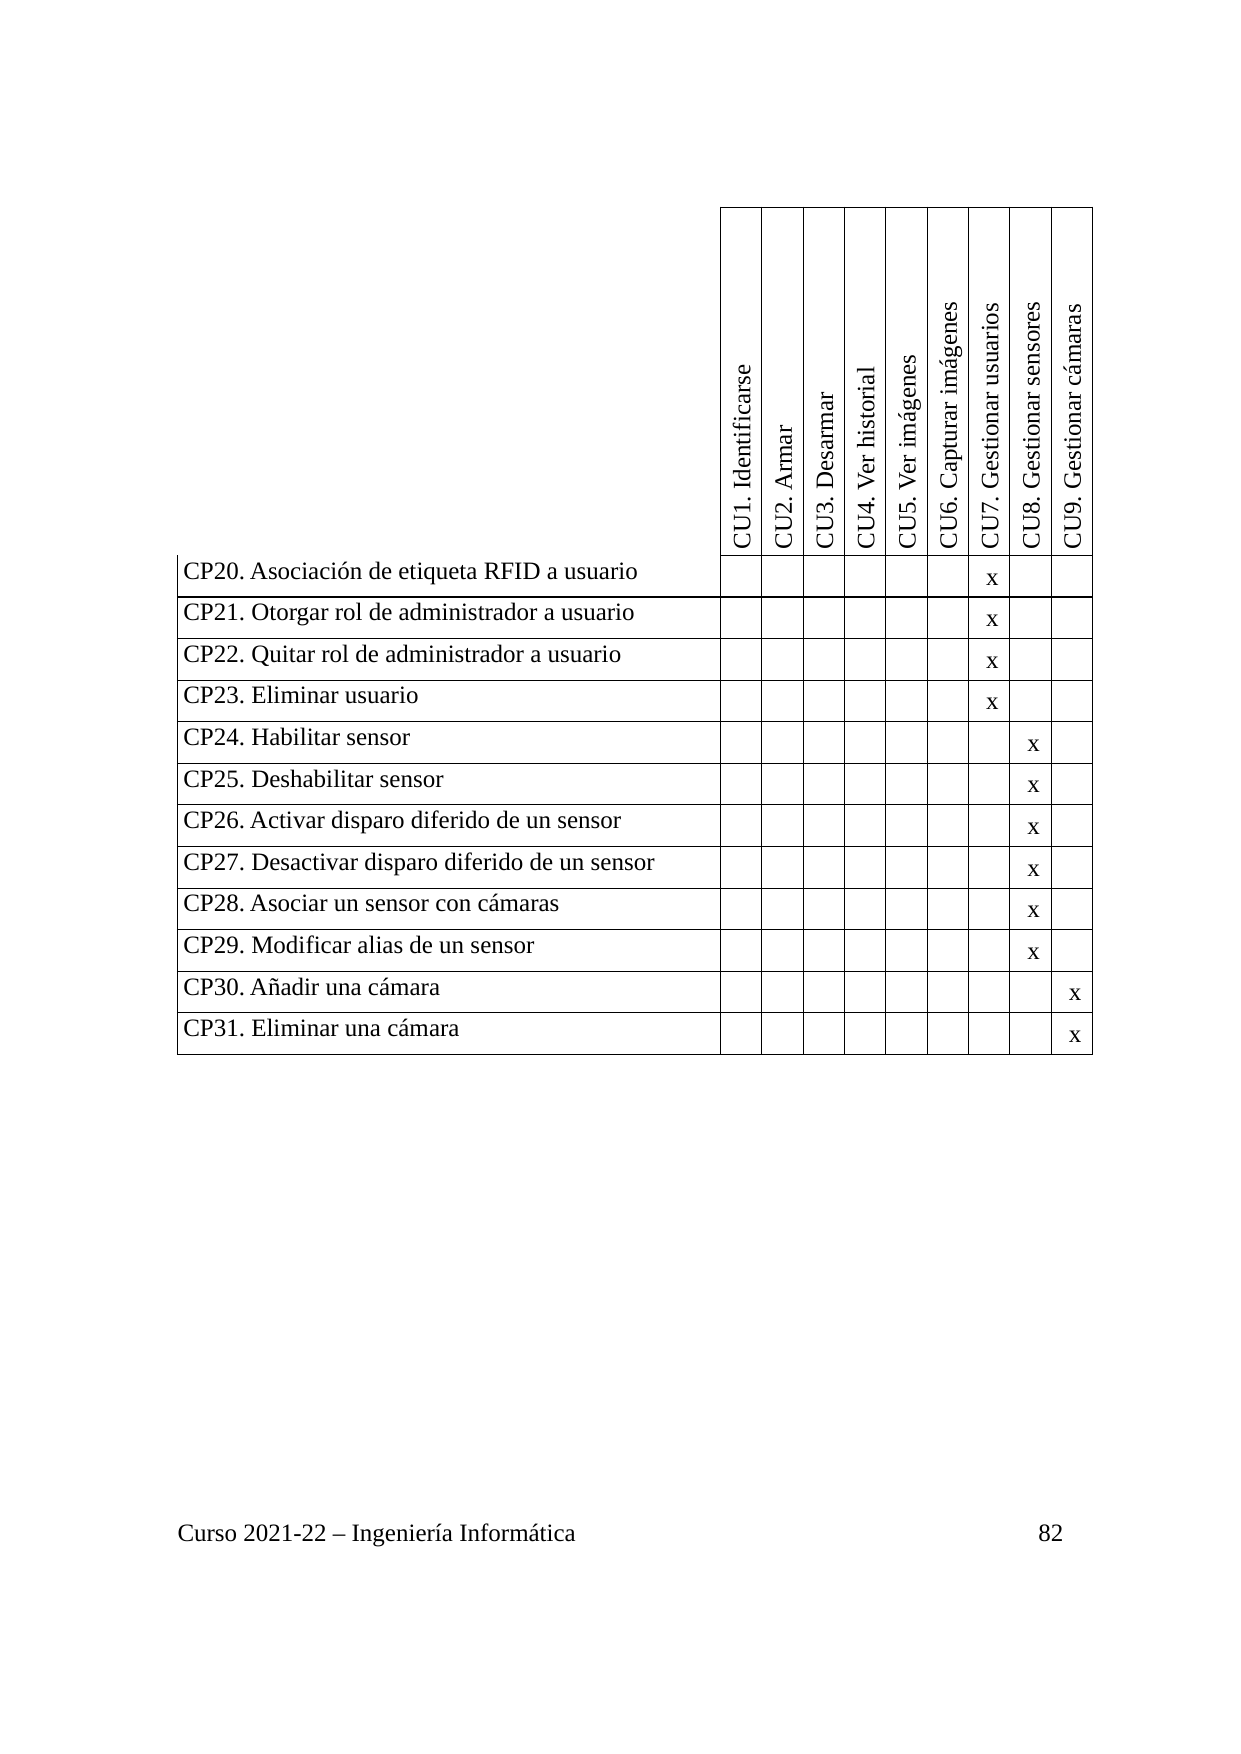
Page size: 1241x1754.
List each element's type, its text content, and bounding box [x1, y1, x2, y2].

table_cell x [969, 639, 1009, 679]
table_cell [886, 1013, 927, 1054]
table_cell [928, 972, 968, 1012]
table_cell [845, 598, 885, 638]
table_cell [721, 556, 761, 596]
table_cell [886, 681, 927, 721]
table_cell [845, 930, 885, 971]
table_cell [886, 639, 927, 679]
table_cell [721, 805, 761, 846]
table_cell [928, 764, 968, 804]
table_cell [762, 598, 803, 638]
table_cell [721, 681, 761, 721]
table_cell [886, 972, 927, 1012]
table_cell [762, 639, 803, 679]
table_header CU8. Gestionar sensores [1010, 208, 1051, 555]
table_cell [928, 681, 968, 721]
table_cell [762, 1013, 803, 1054]
table_cell [845, 681, 885, 721]
table_cell [1052, 681, 1092, 721]
table_cell [762, 930, 803, 971]
table_cell [969, 1013, 1009, 1054]
table_cell x [1010, 847, 1051, 887]
table_cell [969, 930, 1009, 971]
table_cell [721, 722, 761, 763]
table_header CU5. Ver imágenes [886, 208, 927, 555]
table_cell [762, 764, 803, 804]
table_cell [845, 764, 885, 804]
table_cell [721, 1013, 761, 1054]
table_cell [1052, 930, 1092, 971]
table_cell [804, 1013, 844, 1054]
table_cell [886, 930, 927, 971]
table_header CU2. Armar [762, 208, 803, 555]
table_header CU3. Desarmar [804, 208, 844, 555]
table_cell CP22. Quitar rol de administrador a usuario [178, 639, 720, 679]
table_cell [804, 722, 844, 763]
table_header CU9. Gestionar cámaras [1052, 208, 1092, 555]
table_cell [721, 847, 761, 887]
table_header [177, 207, 720, 555]
table_cell CP28. Asociar un sensor con cámaras [178, 889, 720, 929]
table_cell [928, 722, 968, 763]
table_cell [1052, 598, 1092, 638]
table_cell [845, 1013, 885, 1054]
table_cell [1052, 556, 1092, 596]
table_cell [886, 722, 927, 763]
table_header CU4. Ver historial [845, 208, 885, 555]
table_cell [804, 639, 844, 679]
table_cell [886, 556, 927, 596]
table_cell [845, 722, 885, 763]
table_cell [762, 722, 803, 763]
table_cell [969, 764, 1009, 804]
table_cell [804, 889, 844, 929]
table_cell x [969, 556, 1009, 596]
table_cell x [969, 598, 1009, 638]
table_cell CP31. Eliminar una cámara [178, 1013, 720, 1054]
table_cell [804, 972, 844, 1012]
table_cell [886, 847, 927, 887]
table_cell CP27. Desactivar disparo diferido de un sensor [178, 847, 720, 887]
table_cell [1010, 1013, 1051, 1054]
table_cell [721, 972, 761, 1012]
table_cell [969, 805, 1009, 846]
table_cell [928, 639, 968, 679]
table_cell [845, 847, 885, 887]
table_cell x [1052, 972, 1092, 1012]
table_cell [804, 556, 844, 596]
table_cell [804, 598, 844, 638]
table_cell [969, 972, 1009, 1012]
table_cell [928, 847, 968, 887]
table_cell [1052, 639, 1092, 679]
table_cell [845, 805, 885, 846]
table_cell CP25. Deshabilitar sensor [178, 764, 720, 804]
table_header CU7. Gestionar usuarios [969, 208, 1009, 555]
table_cell x [1010, 722, 1051, 763]
table_cell [886, 598, 927, 638]
table_cell [1052, 847, 1092, 887]
table_cell [804, 805, 844, 846]
table_cell x [1010, 805, 1051, 846]
table_cell [969, 722, 1009, 763]
table_cell [886, 805, 927, 846]
table_header CU1. Identificarse [721, 208, 761, 555]
table_cell [804, 681, 844, 721]
table_cell [721, 930, 761, 971]
table_cell [928, 556, 968, 596]
table_cell x [969, 681, 1009, 721]
table_cell [721, 639, 761, 679]
table_cell [928, 930, 968, 971]
table_cell [1010, 972, 1051, 1012]
table_cell x [1010, 930, 1051, 971]
table_cell [721, 889, 761, 929]
table_cell [1052, 889, 1092, 929]
table_cell [845, 972, 885, 1012]
table_cell [804, 847, 844, 887]
table_cell CP20. Asociación de etiqueta RFID a usuario [178, 555, 720, 596]
table_cell [845, 889, 885, 929]
table_cell CP29. Modificar alias de un sensor [178, 930, 720, 971]
table_cell [1010, 639, 1051, 679]
table_cell CP21. Otorgar rol de administrador a usuario [178, 598, 720, 638]
table_cell [762, 847, 803, 887]
table_cell [1052, 805, 1092, 846]
table_cell x [1052, 1013, 1092, 1054]
table_cell [804, 930, 844, 971]
table_cell [928, 889, 968, 929]
table_cell CP30. Añadir una cámara [178, 972, 720, 1012]
table_cell [969, 889, 1009, 929]
table_cell CP26. Activar disparo diferido de un sensor [178, 805, 720, 846]
table_cell CP24. Habilitar sensor [178, 722, 720, 763]
table_cell [762, 805, 803, 846]
table_cell x [1010, 889, 1051, 929]
table_cell [928, 1013, 968, 1054]
table_cell [762, 889, 803, 929]
table_cell [886, 889, 927, 929]
table_cell [762, 972, 803, 1012]
table_cell [804, 764, 844, 804]
table_cell [762, 681, 803, 721]
table_cell [1010, 681, 1051, 721]
table_cell [886, 764, 927, 804]
table_cell [1052, 722, 1092, 763]
table_cell [845, 556, 885, 596]
table_cell [762, 556, 803, 596]
table_header CU6. Capturar imágenes [928, 208, 968, 555]
table_cell [928, 598, 968, 638]
table_cell [969, 847, 1009, 887]
table_cell [928, 805, 968, 846]
table_cell [845, 639, 885, 679]
table_cell x [1010, 764, 1051, 804]
table_cell [721, 598, 761, 638]
table_cell [1052, 764, 1092, 804]
table_cell CP23. Eliminar usuario [178, 681, 720, 721]
table_cell [721, 764, 761, 804]
table_cell [1010, 598, 1051, 638]
table_cell [1010, 556, 1051, 596]
